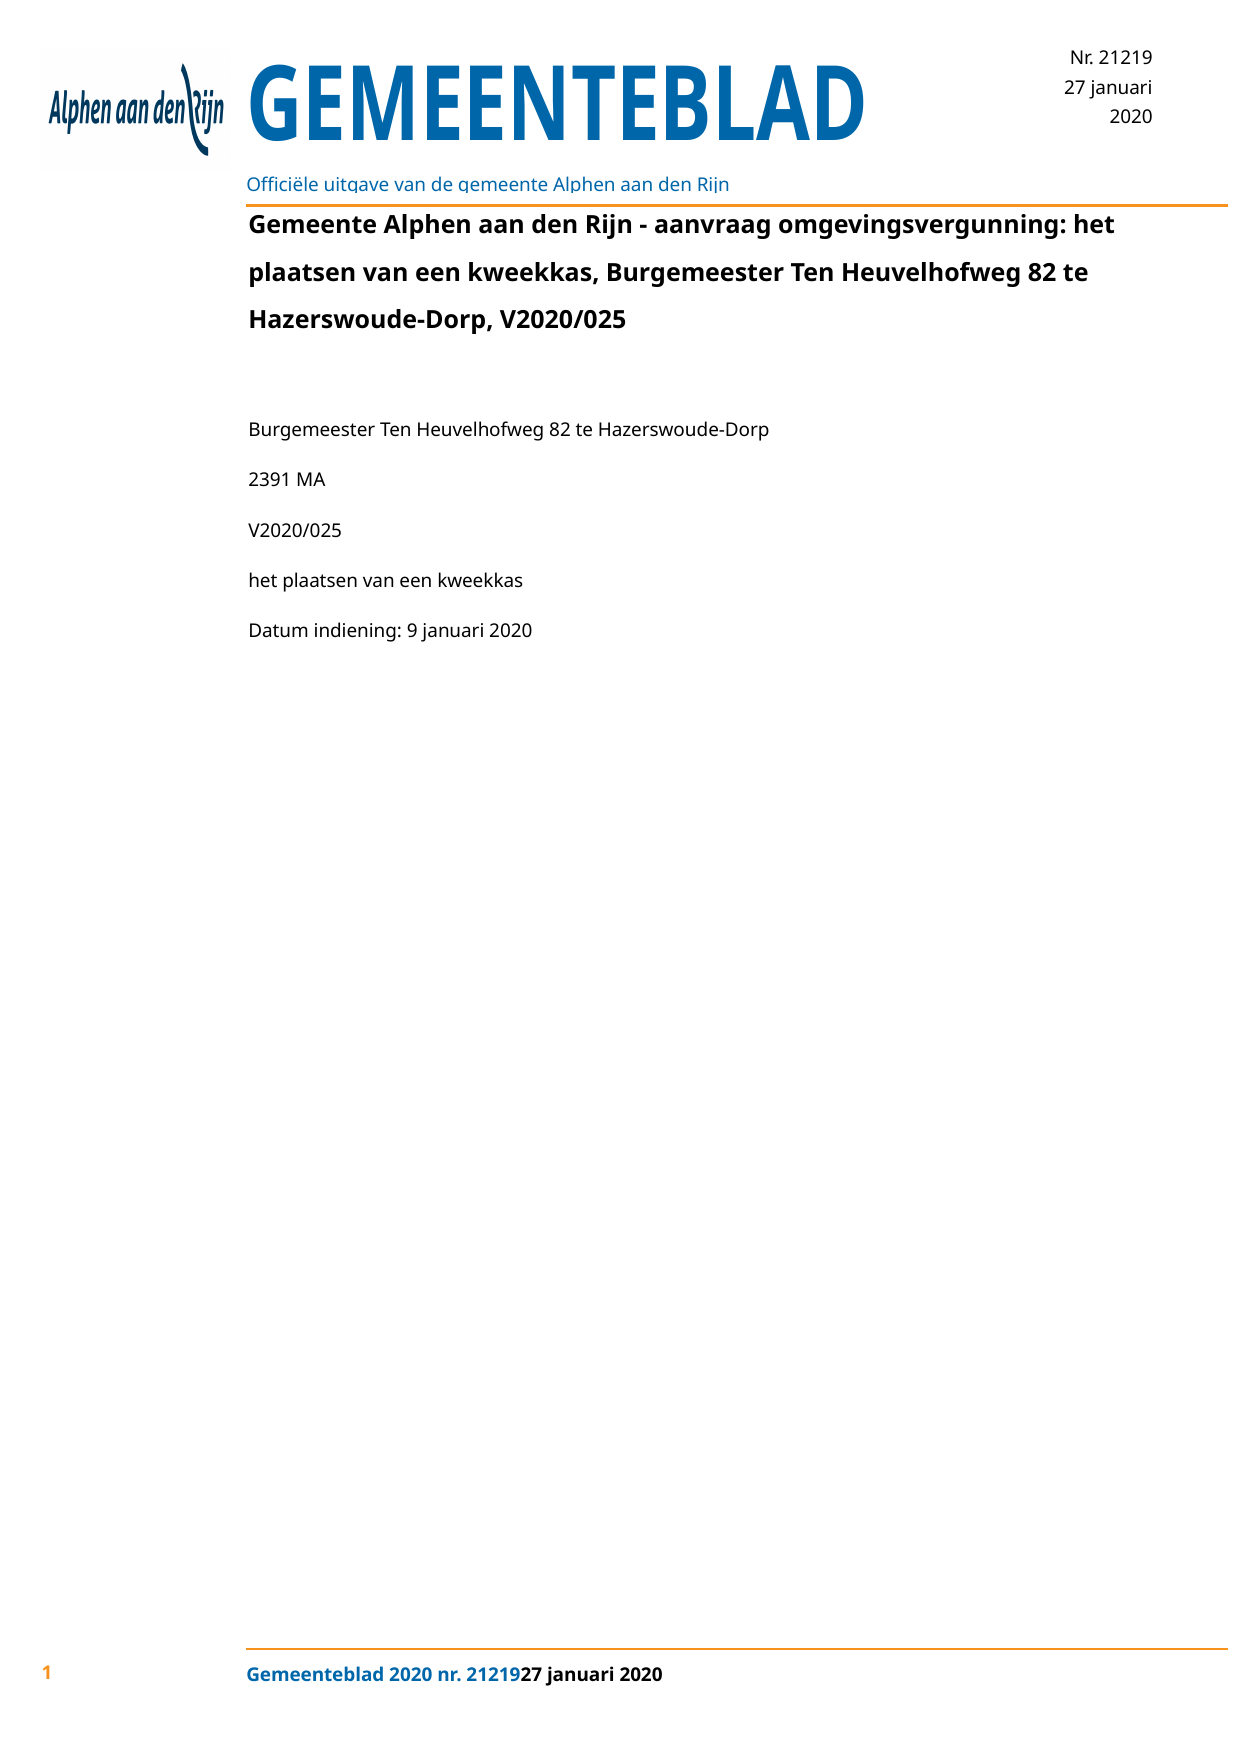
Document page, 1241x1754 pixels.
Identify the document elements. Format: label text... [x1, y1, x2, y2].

text Burgemeester Ten Heuvelhofweg 82 te Hazerswoude-Dorp [248, 416, 1152, 442]
text 2391 MA [248, 466, 1152, 492]
text Gemeente Alphen aan den Rijn - aanvraag omgevingsvergunning: het plaatsen van een kweekkas, Burgemeester Ten Heuvelhofweg 82 te Hazerswoude-Dorp, V2020/025 [248, 207, 1152, 336]
text het plaatsen van een kweekkas [248, 567, 1152, 593]
text V2020/025 [248, 517, 1152, 542]
picture [41, 47, 231, 172]
text Datum indiening: 9 januari 2020 [248, 618, 1152, 643]
